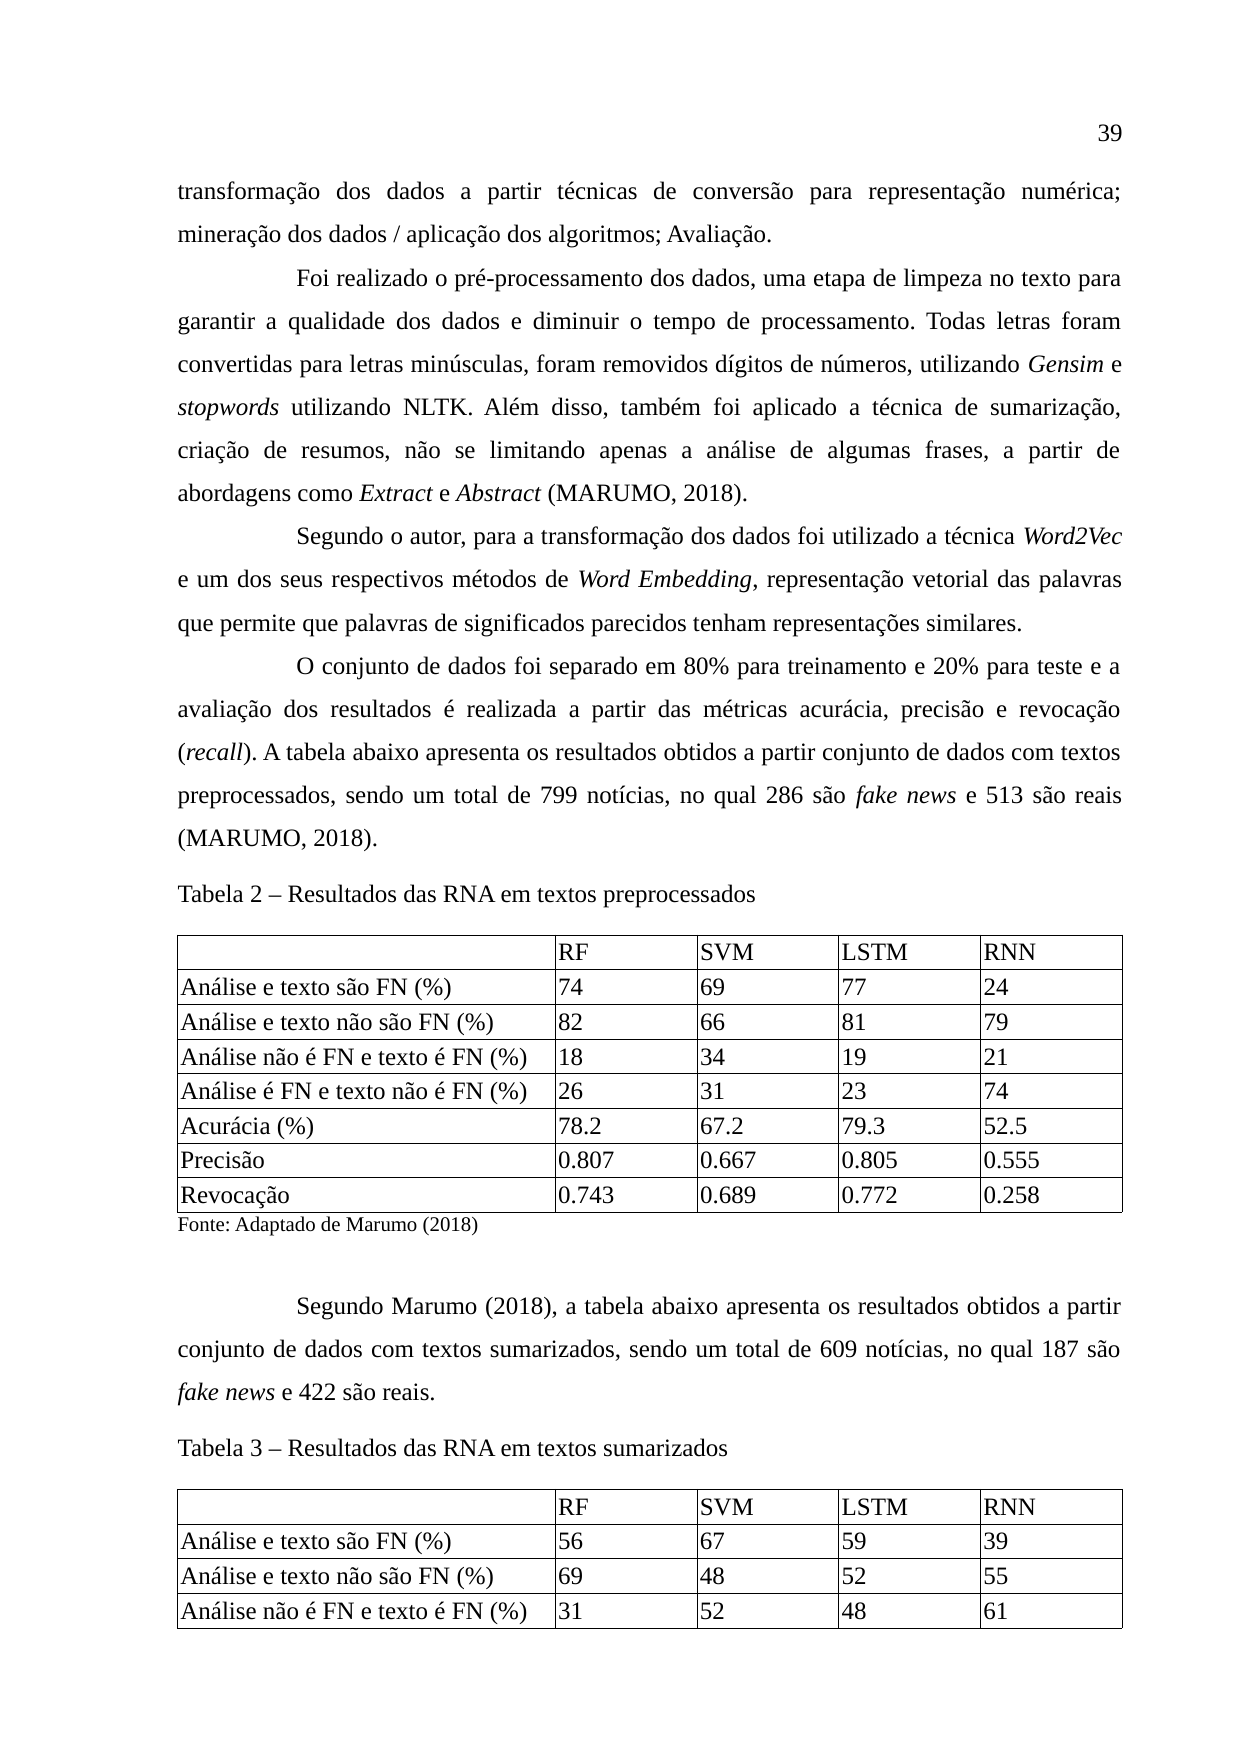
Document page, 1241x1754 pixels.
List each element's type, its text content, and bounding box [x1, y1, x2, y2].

table_header SVM [698, 936, 838, 969]
table_cell Análise e texto são FN (%) [178, 1525, 555, 1558]
table_cell Análise e texto são FN (%) [178, 970, 555, 1004]
table_cell 52 [839, 1559, 980, 1593]
table_cell 78.2 [556, 1109, 697, 1143]
table_cell 82 [556, 1005, 697, 1038]
table_cell 52.5 [981, 1109, 1122, 1143]
table_cell 21 [981, 1040, 1122, 1073]
table_cell 31 [698, 1074, 838, 1108]
table_cell 79 [981, 1005, 1122, 1038]
table_cell 26 [556, 1074, 697, 1108]
table_header RNN [981, 1490, 1122, 1523]
table_cell 79.3 [839, 1109, 980, 1143]
table_cell Análise é FN e texto não é FN (%) [178, 1074, 555, 1108]
table_cell 55 [981, 1559, 1122, 1593]
table_cell 0.807 [556, 1144, 697, 1177]
table_cell 48 [839, 1594, 980, 1627]
text Tabela 3 – Resultados das RNA em textos sumarizados [177, 1433, 1122, 1462]
table_cell 0.772 [839, 1178, 980, 1212]
table_header RF [556, 1490, 697, 1523]
table_header RNN [981, 936, 1122, 969]
table_cell 77 [839, 970, 980, 1004]
table_cell Precisão [178, 1144, 555, 1177]
table_cell 52 [698, 1594, 838, 1627]
table_cell 31 [556, 1594, 697, 1627]
table_cell Análise não é FN e texto é FN (%) [178, 1040, 555, 1073]
table_cell Análise e texto não são FN (%) [178, 1559, 555, 1593]
table_cell 34 [698, 1040, 838, 1073]
table_header [178, 936, 555, 969]
table_cell Análise e texto não são FN (%) [178, 1005, 555, 1038]
table_cell 56 [556, 1525, 697, 1558]
table_cell 61 [981, 1594, 1122, 1627]
table_cell Revocação [178, 1178, 555, 1212]
table_cell 69 [556, 1559, 697, 1593]
table_header [178, 1490, 555, 1523]
table_cell 81 [839, 1005, 980, 1038]
table_cell 67.2 [698, 1109, 838, 1143]
table_cell 23 [839, 1074, 980, 1108]
text Foi realizado o pré-processamento dos dados, uma etapa de limpeza no texto para garantir a qualidade dos dados e diminuir o tempo de processamento. Todas letras foram convertidas para letras minúsculas, foram removidos dígitos de números, utilizando Gensim e stopwords utilizando NLTK. Além disso, também foi aplicado a técnica de sumarização, criação de resumos, não se limitando apenas a análise de algumas frases, a partir de abordagens como Extract e Abstract (MARUMO, 2018). [177, 263, 1122, 507]
table_cell 24 [981, 970, 1122, 1004]
text Segundo Marumo (2018), a tabela abaixo apresenta os resultados obtidos a partir conjunto de dados com textos sumarizados, sendo um total de 609 notícias, no qual 187 são fake news e 422 são reais. [177, 1291, 1122, 1406]
table_cell 0.805 [839, 1144, 980, 1177]
table_cell 74 [981, 1074, 1122, 1108]
table_header LSTM [839, 936, 980, 969]
text Segundo o autor, para a transformação dos dados foi utilizado a técnica Word2Vec e um dos seus respectivos métodos de Word Embedding, representação vetorial das palavras que permite que palavras de significados parecidos tenham representações similares. [177, 521, 1122, 636]
table_header RF [556, 936, 697, 969]
text O conjunto de dados foi separado em 80% para treinamento e 20% para teste e a avaliação dos resultados é realizada a partir das métricas acurácia, precisão e revocação (recall). A tabela abaixo apresenta os resultados obtidos a partir conjunto de dados com textos preprocessados, sendo um total de 799 notícias, no qual 286 são fake news e 513 são reais (MARUMO, 2018). [177, 651, 1122, 852]
table_cell Análise não é FN e texto é FN (%) [178, 1594, 555, 1627]
table_cell 0.667 [698, 1144, 838, 1177]
table_cell 0.743 [556, 1178, 697, 1212]
table_cell 0.555 [981, 1144, 1122, 1177]
table_cell 69 [698, 970, 838, 1004]
table_cell 66 [698, 1005, 838, 1038]
table_cell 74 [556, 970, 697, 1004]
table_cell 0.258 [981, 1178, 1122, 1212]
table_cell 59 [839, 1525, 980, 1558]
table_header SVM [698, 1490, 838, 1523]
table_cell Acurácia (%) [178, 1109, 555, 1143]
table_cell 48 [698, 1559, 838, 1593]
table_cell 39 [981, 1525, 1122, 1558]
table_cell 19 [839, 1040, 980, 1073]
text Tabela 2 – Resultados das RNA em textos preprocessados [177, 879, 1122, 908]
text transformação dos dados a partir técnicas de conversão para representação numérica; mineração dos dados / aplicação dos algoritmos; Avaliação. [177, 176, 1122, 248]
table_cell 18 [556, 1040, 697, 1073]
table_header LSTM [839, 1490, 980, 1523]
table_cell 67 [698, 1525, 838, 1558]
text Fonte: Adaptado de Marumo (2018) [177, 1213, 1122, 1236]
table_cell 0.689 [698, 1178, 838, 1212]
